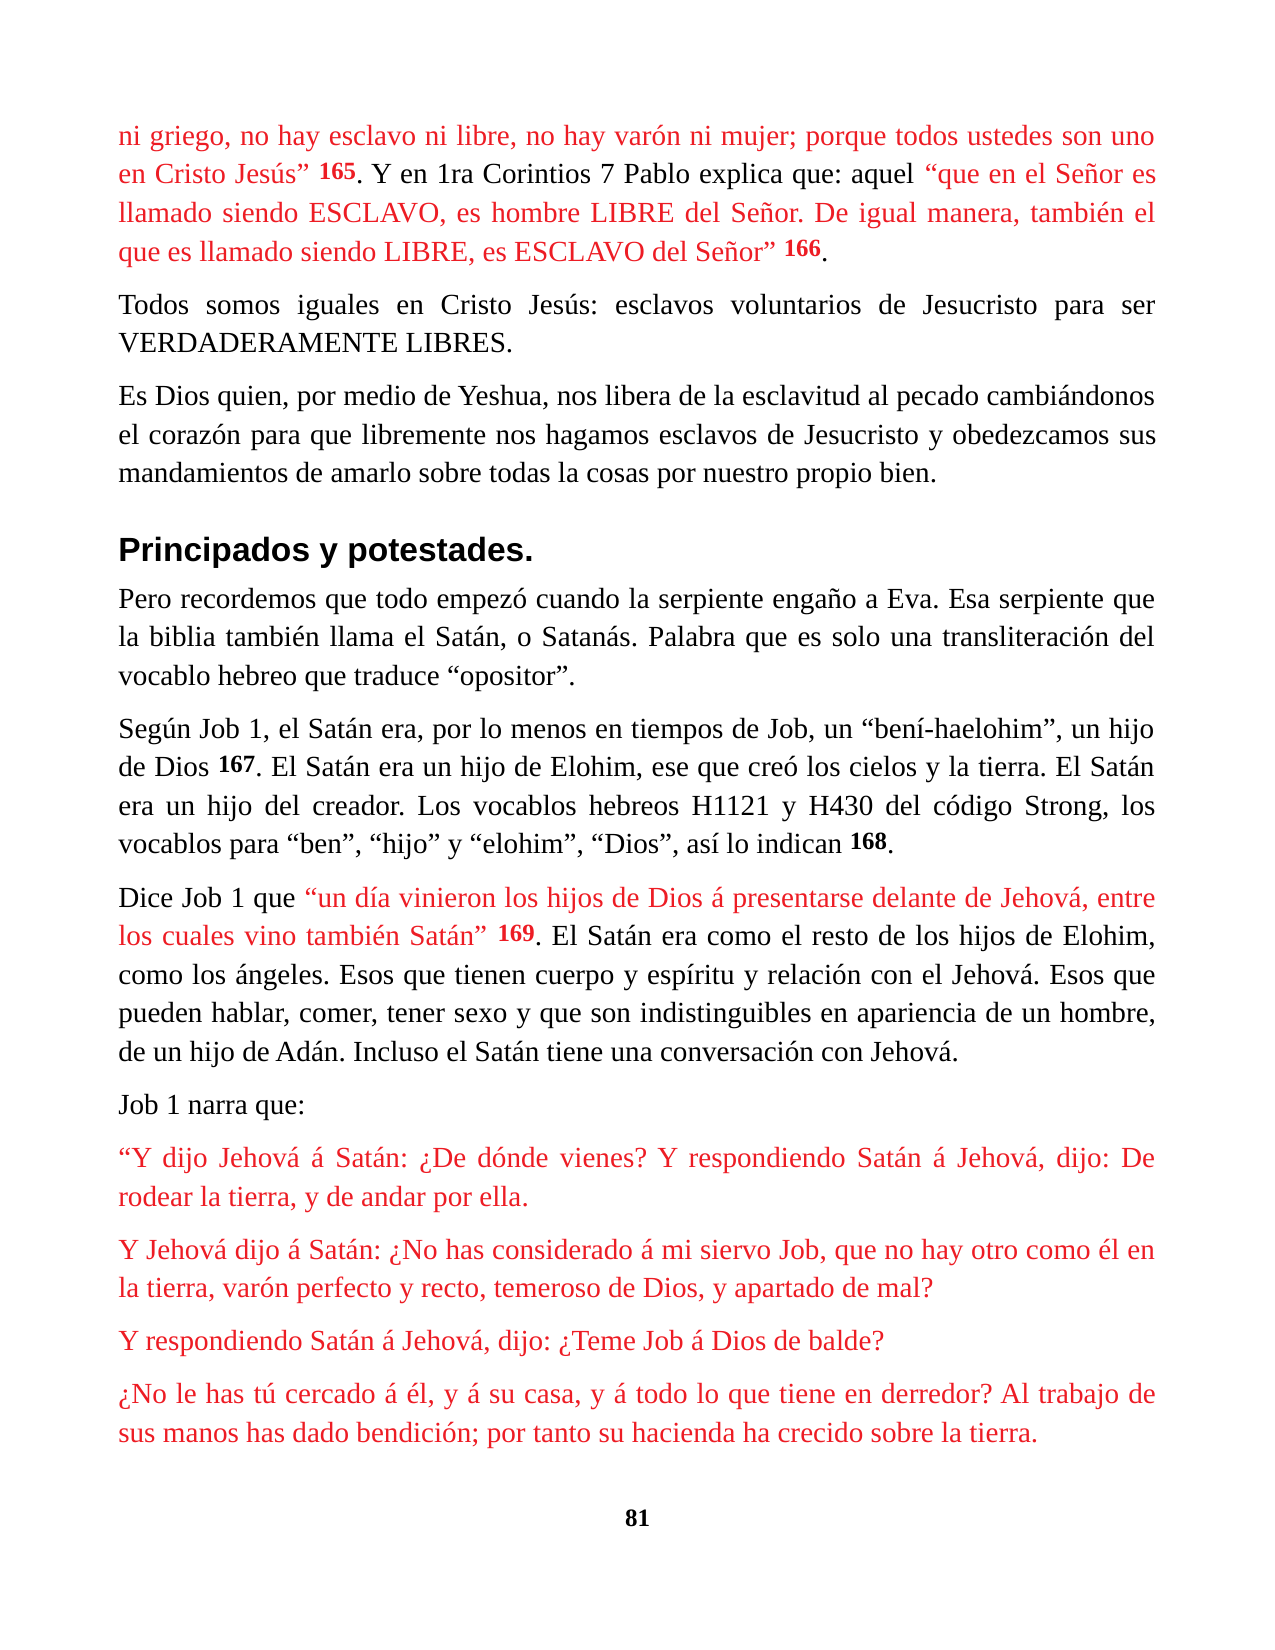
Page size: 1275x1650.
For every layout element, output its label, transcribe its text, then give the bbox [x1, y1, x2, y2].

subtitle Principados y potestades. [118, 529, 1157, 568]
text “Y dijo Jehová á Satán: ¿De dónde vienes? Y respondiendo Satán á Jehová, dijo: De rodear la tierra, y de andar por ella. [118, 1140, 1157, 1212]
text ni griego, no hay esclavo ni libre, no hay varón ni mujer; porque todos ustedes son uno en Cristo Jesús” . Y en 1ra Corintios 7 Pablo explica que: aquel “que en el Señor es llamado siendo ESCLAVO, es hombre LIBRE del Señor. De igual manera, también el que es llamado siendo LIBRE, es ESCLAVO del Señor” . [118, 118, 1157, 267]
text Dice Job 1 que “un día vinieron los hijos de Dios á presentarse delante de Jehová, entre los cuales vino también Satán” . El Satán era como el resto de los hijos de Elohim, como los ángeles. Esos que tienen cuerpo y espíritu y relación con el Jehová. Esos que pueden hablar, comer, tener sexo y que son indistinguibles en apariencia de un hombre, de un hijo de Adán. Incluso el Satán tiene una conversación con Jehová. [118, 880, 1157, 1067]
text Y respondiendo Satán á Jehová, dijo: ¿Teme Job á Dios de balde? [118, 1323, 1157, 1357]
text Es Dios quien, por medio de Yeshua, nos libera de la esclavitud al pecado cambiándonos el corazón para que libremente nos hagamos esclavos de Jesucristo y obedezcamos sus mandamientos de amarlo sobre todas la cosas por nuestro propio bien. [118, 378, 1157, 489]
text ¿No le has tú cercado á él, y á su casa, y á todo lo que tiene en derredor? Al trabajo de sus manos has dado bendición; por tanto su hacienda ha crecido sobre la tierra. [118, 1377, 1157, 1449]
text Pero recordemos que todo empezó cuando la serpiente engaño a Eva. Esa serpiente que la biblia también llama el Satán, o Satanás. Palabra que es solo una transliteración del vocablo hebreo que traduce “opositor”. [118, 581, 1157, 691]
text Job 1 narra que: [118, 1087, 1157, 1121]
text Según Job 1, el Satán era, por lo menos en tiempos de Job, un “bení-haelohim”, un hijo de Dios . El Satán era un hijo de Elohim, ese que creó los cielos y la tierra. El Satán era un hijo del creador. Los vocablos hebreos H1121 y H430 del código Strong, los vocablos para “ben”, “hijo” y “elohim”, “Dios”, así lo indican . [118, 711, 1157, 860]
text Todos somos iguales en Cristo Jesús: esclavos voluntarios de Jesucristo para ser VERDADERAMENTE LIBRES. [118, 287, 1157, 359]
text Y Jehová dijo á Satán: ¿No has considerado á mi siervo Job, que no hay otro como él en la tierra, varón perfecto y recto, temeroso de Dios, y apartado de mal? [118, 1232, 1157, 1304]
